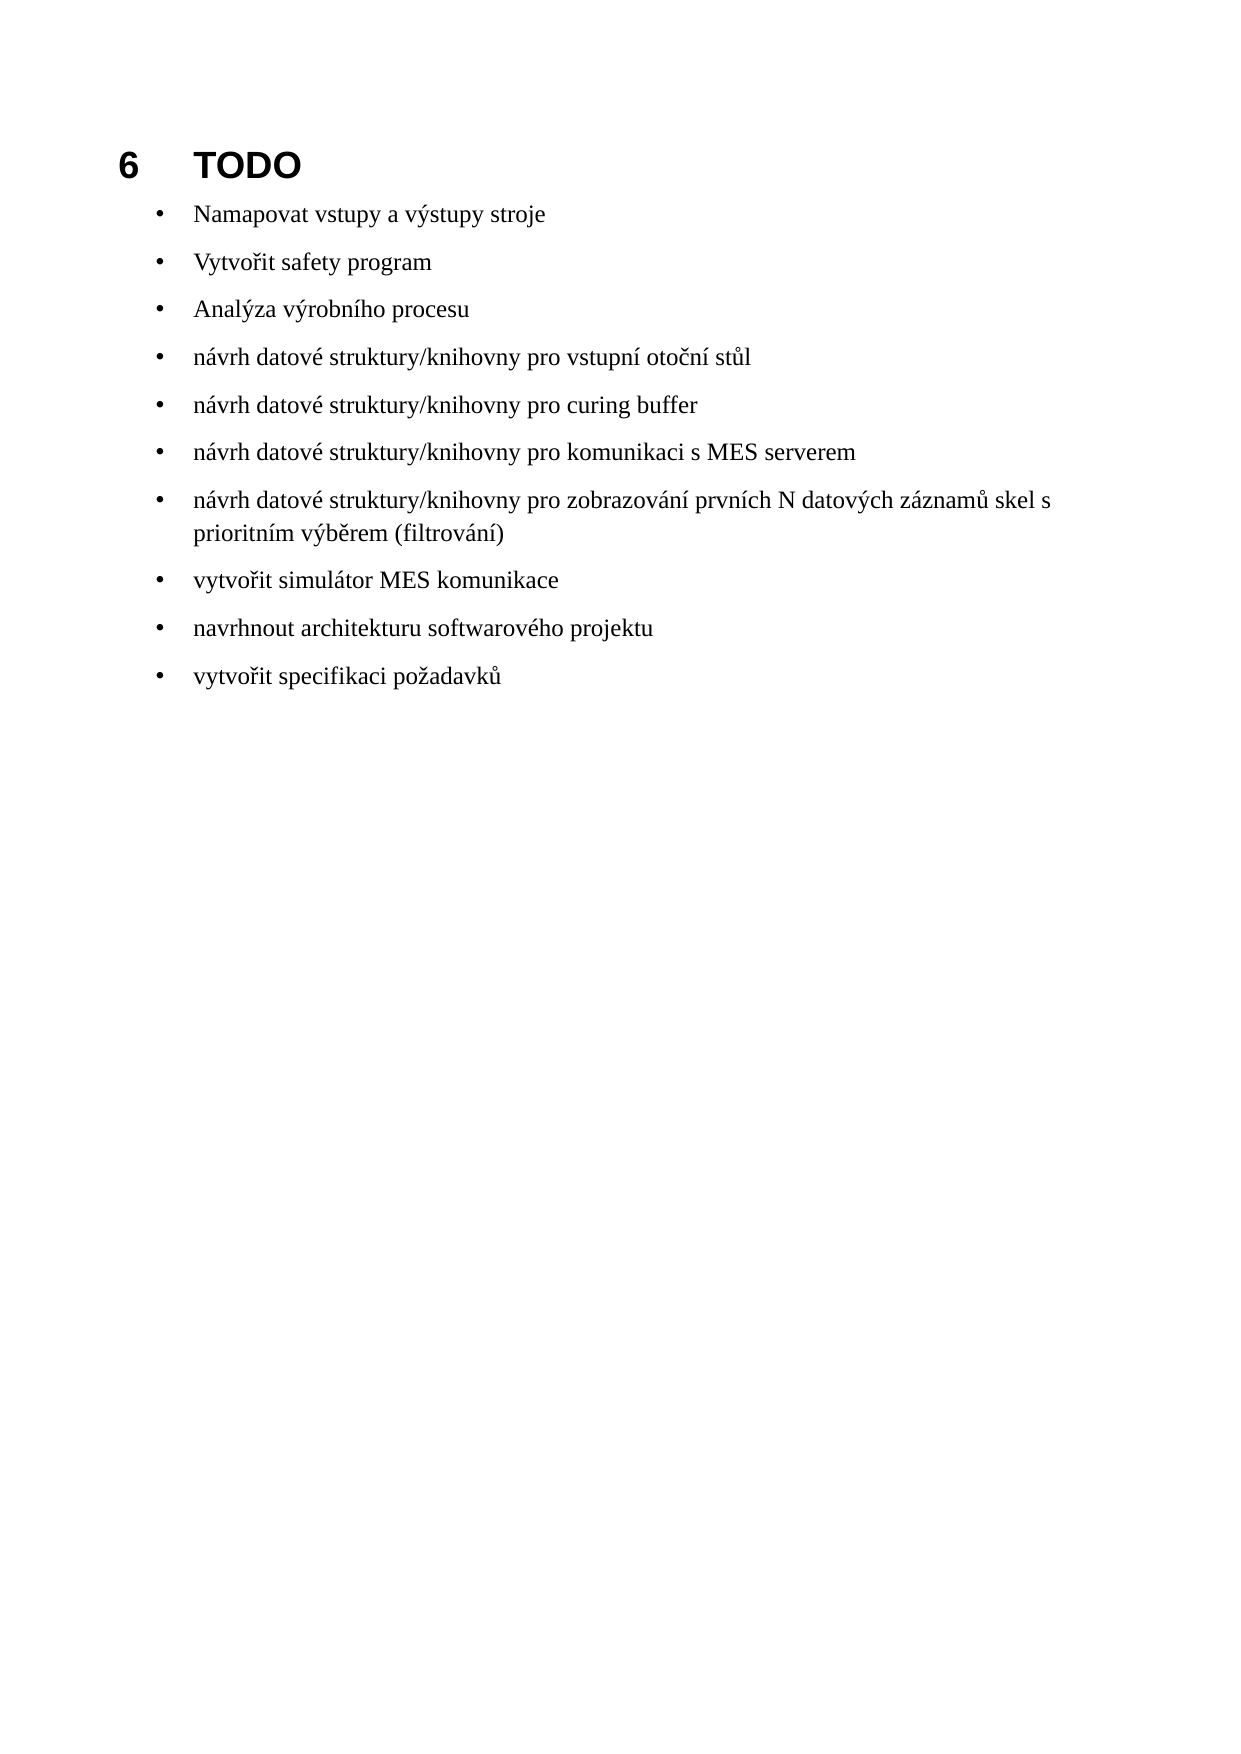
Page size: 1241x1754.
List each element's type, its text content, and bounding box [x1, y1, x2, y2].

list návrh datové struktury/knihovny pro zobrazování prvních N datových záznamů skel s prioritním výběrem (filtrování) [156, 485, 1122, 547]
list Vytvořit safety program [156, 247, 1122, 276]
list návrh datové struktury/knihovny pro curing buffer [156, 390, 1122, 418]
list vytvořit simulátor MES komunikace [156, 566, 1122, 594]
list Namapovat vstupy a výstupy stroje [156, 199, 1122, 228]
list vytvořit specifikaci požadavků [156, 661, 1122, 689]
list návrh datové struktury/knihovny pro komunikaci s MES serverem [156, 437, 1122, 466]
list Analýza výrobního procesu [156, 294, 1122, 323]
subtitle TODO [118, 143, 1122, 187]
list navrhnout architekturu softwarového projektu [156, 613, 1122, 642]
list návrh datové struktury/knihovny pro vstupní otoční stůl [156, 342, 1122, 371]
